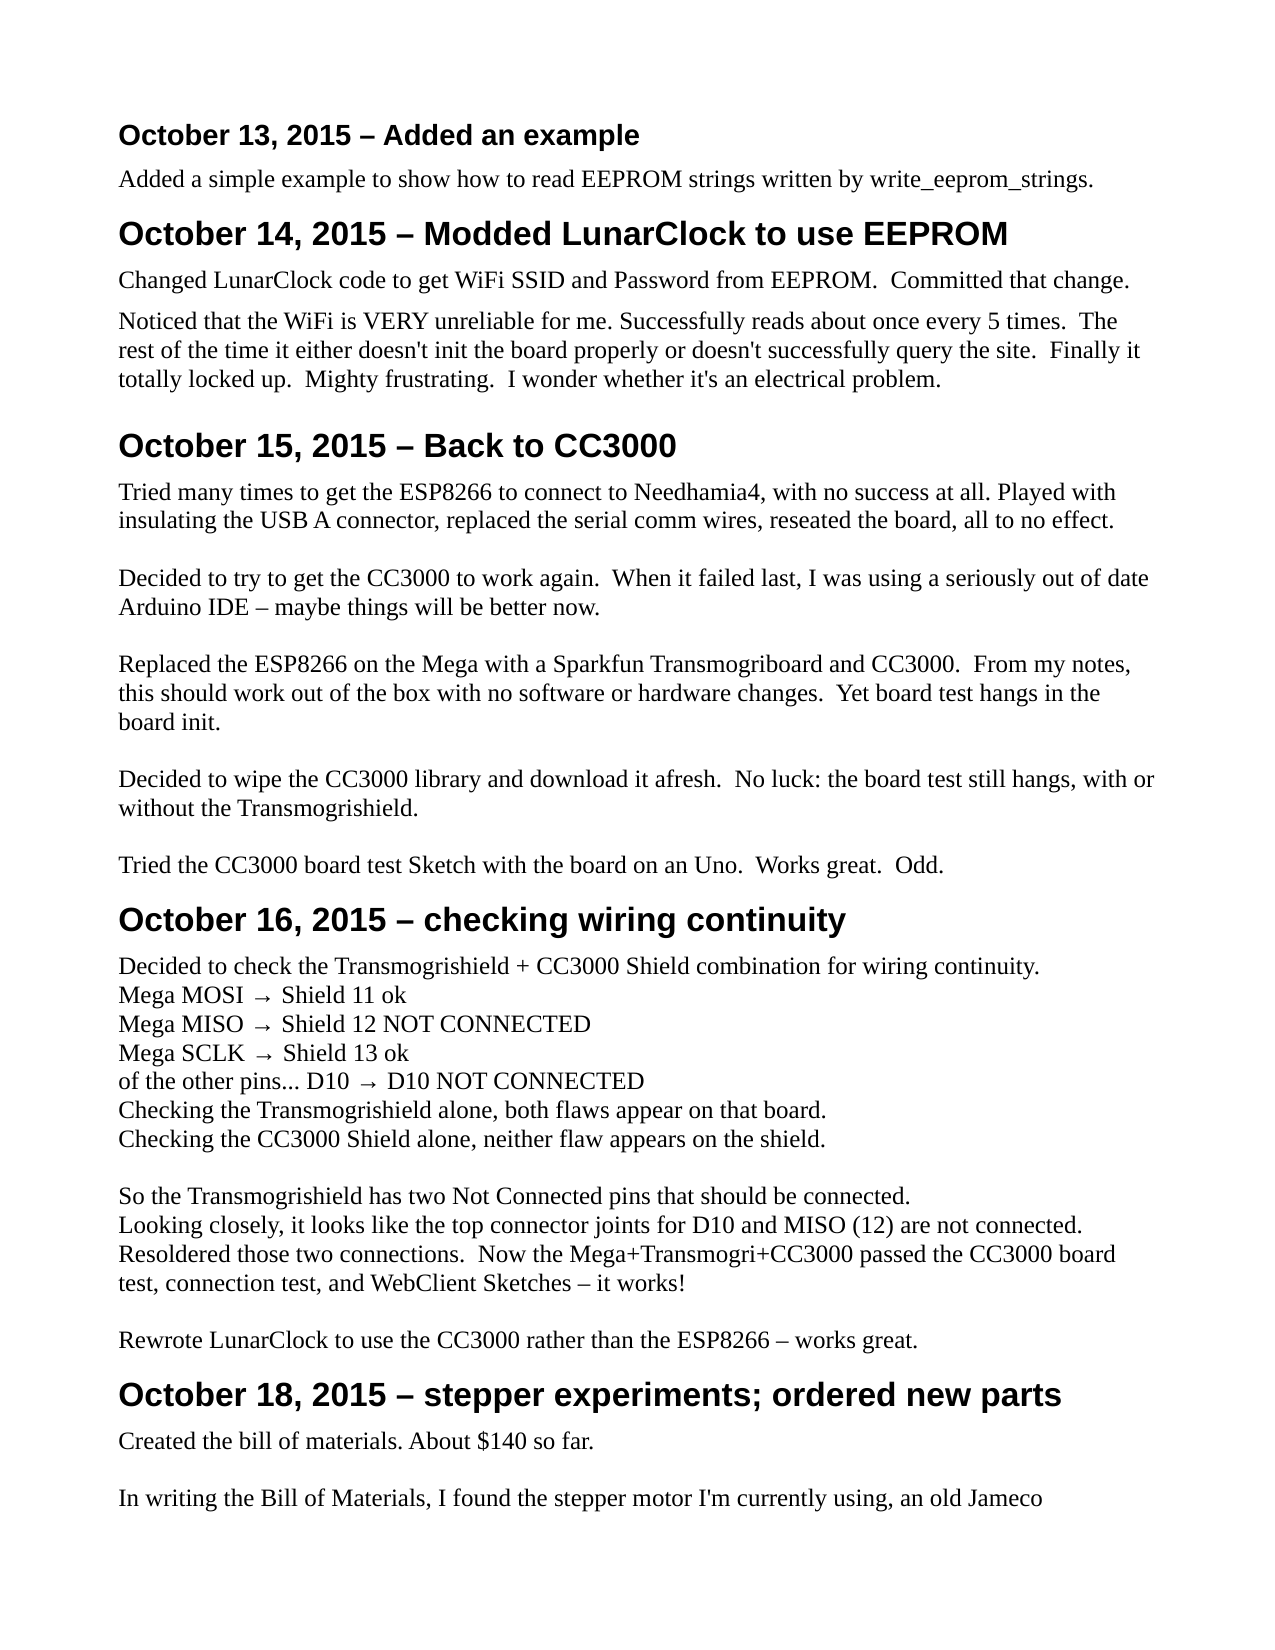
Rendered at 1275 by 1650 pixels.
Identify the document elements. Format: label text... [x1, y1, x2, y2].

subtitle October 15, 2015 – Back to CC3000 [118, 426, 1157, 464]
text Decided to wipe the CC3000 library and download it afresh. No luck: the board test still hangs, with or without the Transmogrishield. [118, 764, 1157, 822]
text Checking the Transmogrishield alone, both flaws appear on that board. [118, 1095, 1157, 1124]
subtitle October 18, 2015 – stepper experiments; ordered new parts [118, 1375, 1157, 1413]
subtitle October 16, 2015 – checking wiring continuity [118, 900, 1157, 939]
text Noticed that the WiFi is VERY unreliable for me. Successfully reads about once every 5 times. The rest of the time it either doesn't init the board properly or doesn't successfully query the site. Finally it totally locked up. Mighty frustrating. I wonder whether it's an electrical problem. [118, 306, 1157, 392]
text Resoldered those two connections. Now the Mega+Transmogri+CC3000 passed the CC3000 board test, connection test, and WebClient Sketches – it works! [118, 1239, 1157, 1296]
subtitle October 13, 2015 – Added an example [118, 118, 1157, 152]
text Mega SCLK → Shield 13 ok [118, 1038, 1157, 1066]
text Rewrote LunarClock to use the CC3000 rather than the ESP8266 – works great. [118, 1325, 1157, 1354]
text of the other pins... D10 → D10 NOT CONNECTED [118, 1066, 1157, 1095]
text Replaced the ESP8266 on the Mega with a Sparkfun Transmogriboard and CC3000. From my notes, this should work out of the box with no software or hardware changes. Yet board test hangs in the board init. [118, 649, 1157, 736]
text Mega MOSI → Shield 11 ok [118, 980, 1157, 1009]
text So the Transmogrishield has two Not Connected pins that should be connected. [118, 1181, 1157, 1210]
text Decided to try to get the CC3000 to work again. When it failed last, I was using a seriously out of date Arduino IDE – maybe things will be better now. [118, 563, 1157, 621]
text Decided to check the Transmogrishield + CC3000 Shield combination for wiring continuity. [118, 951, 1157, 980]
text In writing the Bill of Materials, I found the stepper motor I'm currently using, an old Jameco [118, 1483, 1157, 1512]
text Added a simple example to show how to read EEPROM strings written by write_eeprom_strings. [118, 164, 1157, 193]
text Created the bill of materials. About $140 so far. [118, 1426, 1157, 1454]
text Checking the CC3000 Shield alone, neither flaw appears on the shield. [118, 1124, 1157, 1153]
subtitle October 14, 2015 – Modded LunarClock to use EEPROM [118, 214, 1157, 252]
text Tried the CC3000 board test Sketch with the board on an Uno. Works great. Odd. [118, 851, 1157, 879]
text Mega MISO → Shield 12 NOT CONNECTED [118, 1009, 1157, 1038]
text Looking closely, it looks like the top connector joints for D10 and MISO (12) are not connected. [118, 1210, 1157, 1239]
text Changed LunarClock code to get WiFi SSID and Password from EEPROM. Committed that change. [118, 265, 1157, 294]
text Tried many times to get the ESP8266 to connect to Needhamia4, with no success at all. Played with insulating the USB A connector, replaced the serial comm wires, reseated the board, all to no effect. [118, 477, 1157, 534]
